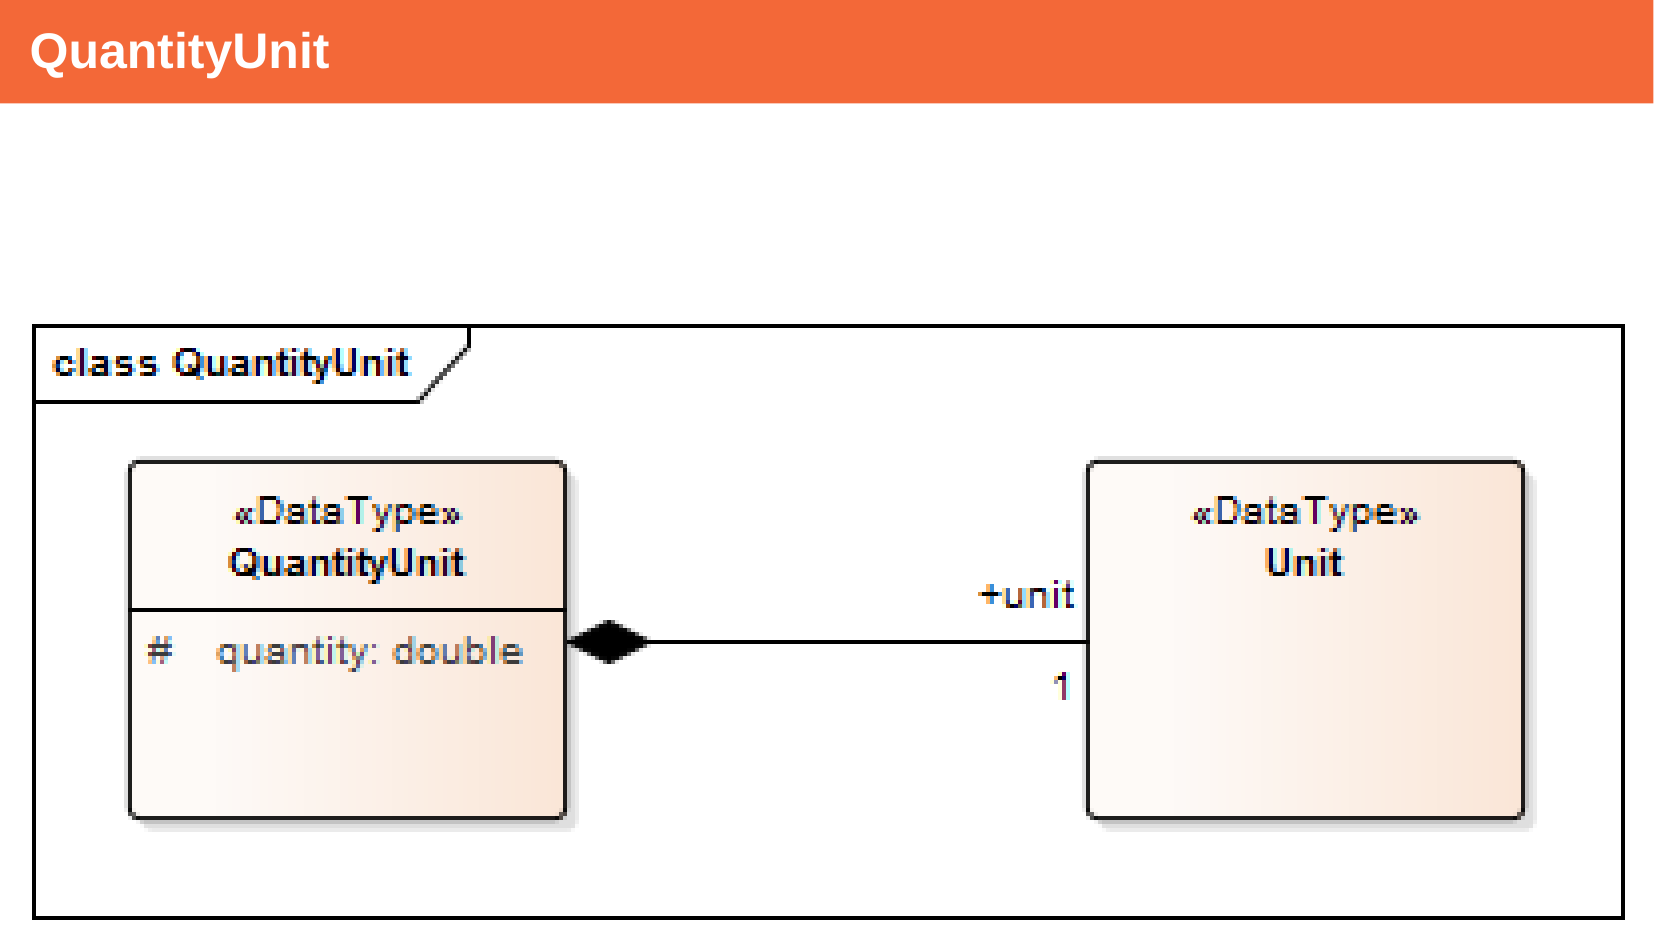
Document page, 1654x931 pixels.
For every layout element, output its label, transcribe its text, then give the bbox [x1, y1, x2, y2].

picture [29, 320, 1625, 920]
title QuantityUnit [0, 0, 1654, 104]
